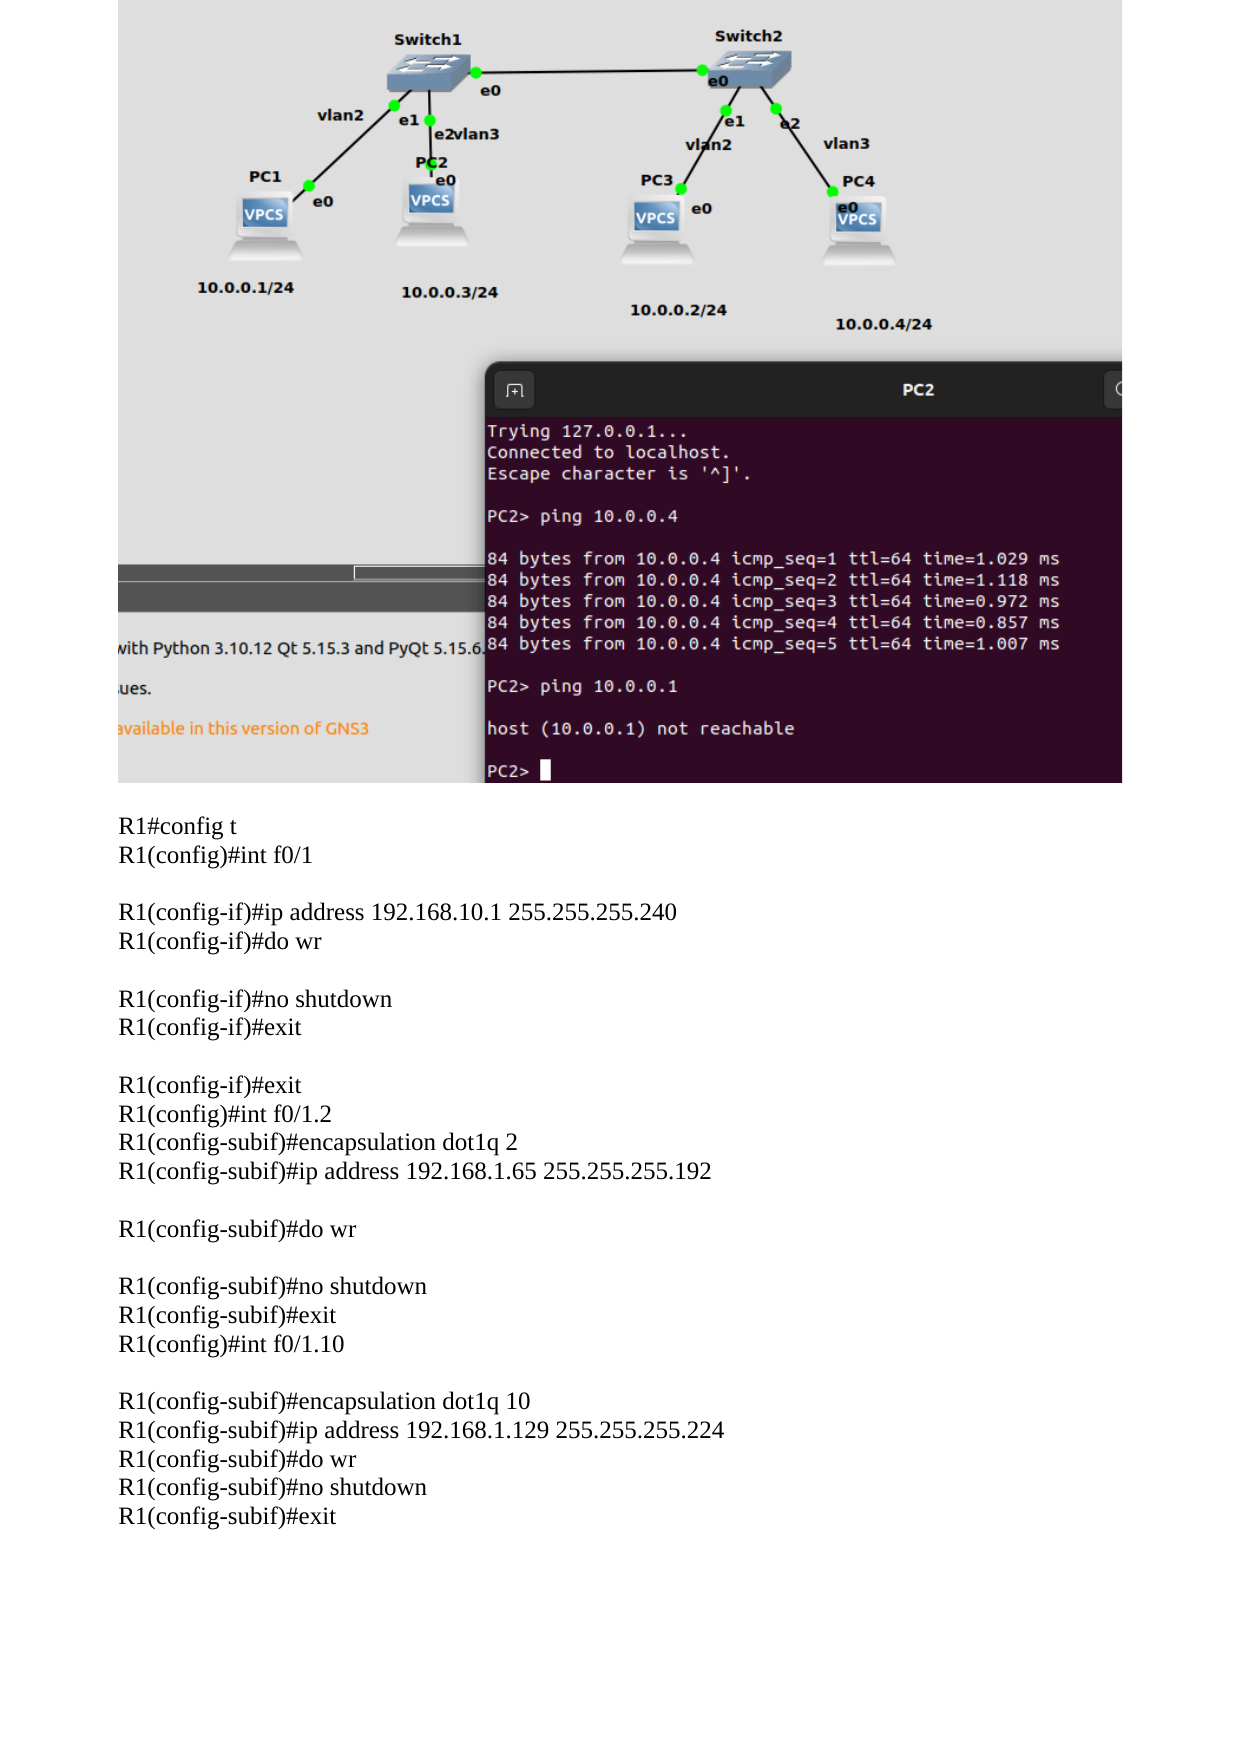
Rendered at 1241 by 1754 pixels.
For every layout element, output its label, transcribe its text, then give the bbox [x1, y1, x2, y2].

text R1(config-if)#ip address 192.168.10.1 255.255.255.240 [118, 897, 1122, 926]
text R1(config)#int f0/1.2 [118, 1099, 1122, 1127]
text R1(config-if)#no shutdown [118, 984, 1122, 1012]
text R1(config-if)#exit [118, 1012, 1122, 1041]
text R1(config-if)#do wr [118, 926, 1122, 955]
text R1(config-subif)#encapsulation dot1q 10 [118, 1386, 1122, 1415]
text R1#config t [118, 811, 1122, 840]
text R1(config-subif)#exit [118, 1501, 1122, 1530]
text R1(config-subif)#ip address 192.168.1.129 255.255.255.224 [118, 1415, 1122, 1444]
text R1(config-subif)#no shutdown [118, 1271, 1122, 1300]
text R1(config-if)#exit [118, 1070, 1122, 1099]
text R1(config-subif)#do wr [118, 1214, 1122, 1242]
text R1(config-subif)#encapsulation dot1q 2 [118, 1127, 1122, 1156]
text R1(config-subif)#ip address 192.168.1.65 255.255.255.192 [118, 1156, 1122, 1185]
text R1(config-subif)#no shutdown [118, 1472, 1122, 1501]
text R1(config)#int f0/1.10 [118, 1329, 1122, 1357]
text R1(config-subif)#do wr [118, 1444, 1122, 1472]
text R1(config)#int f0/1 [118, 840, 1122, 869]
text R1(config-subif)#exit [118, 1300, 1122, 1329]
